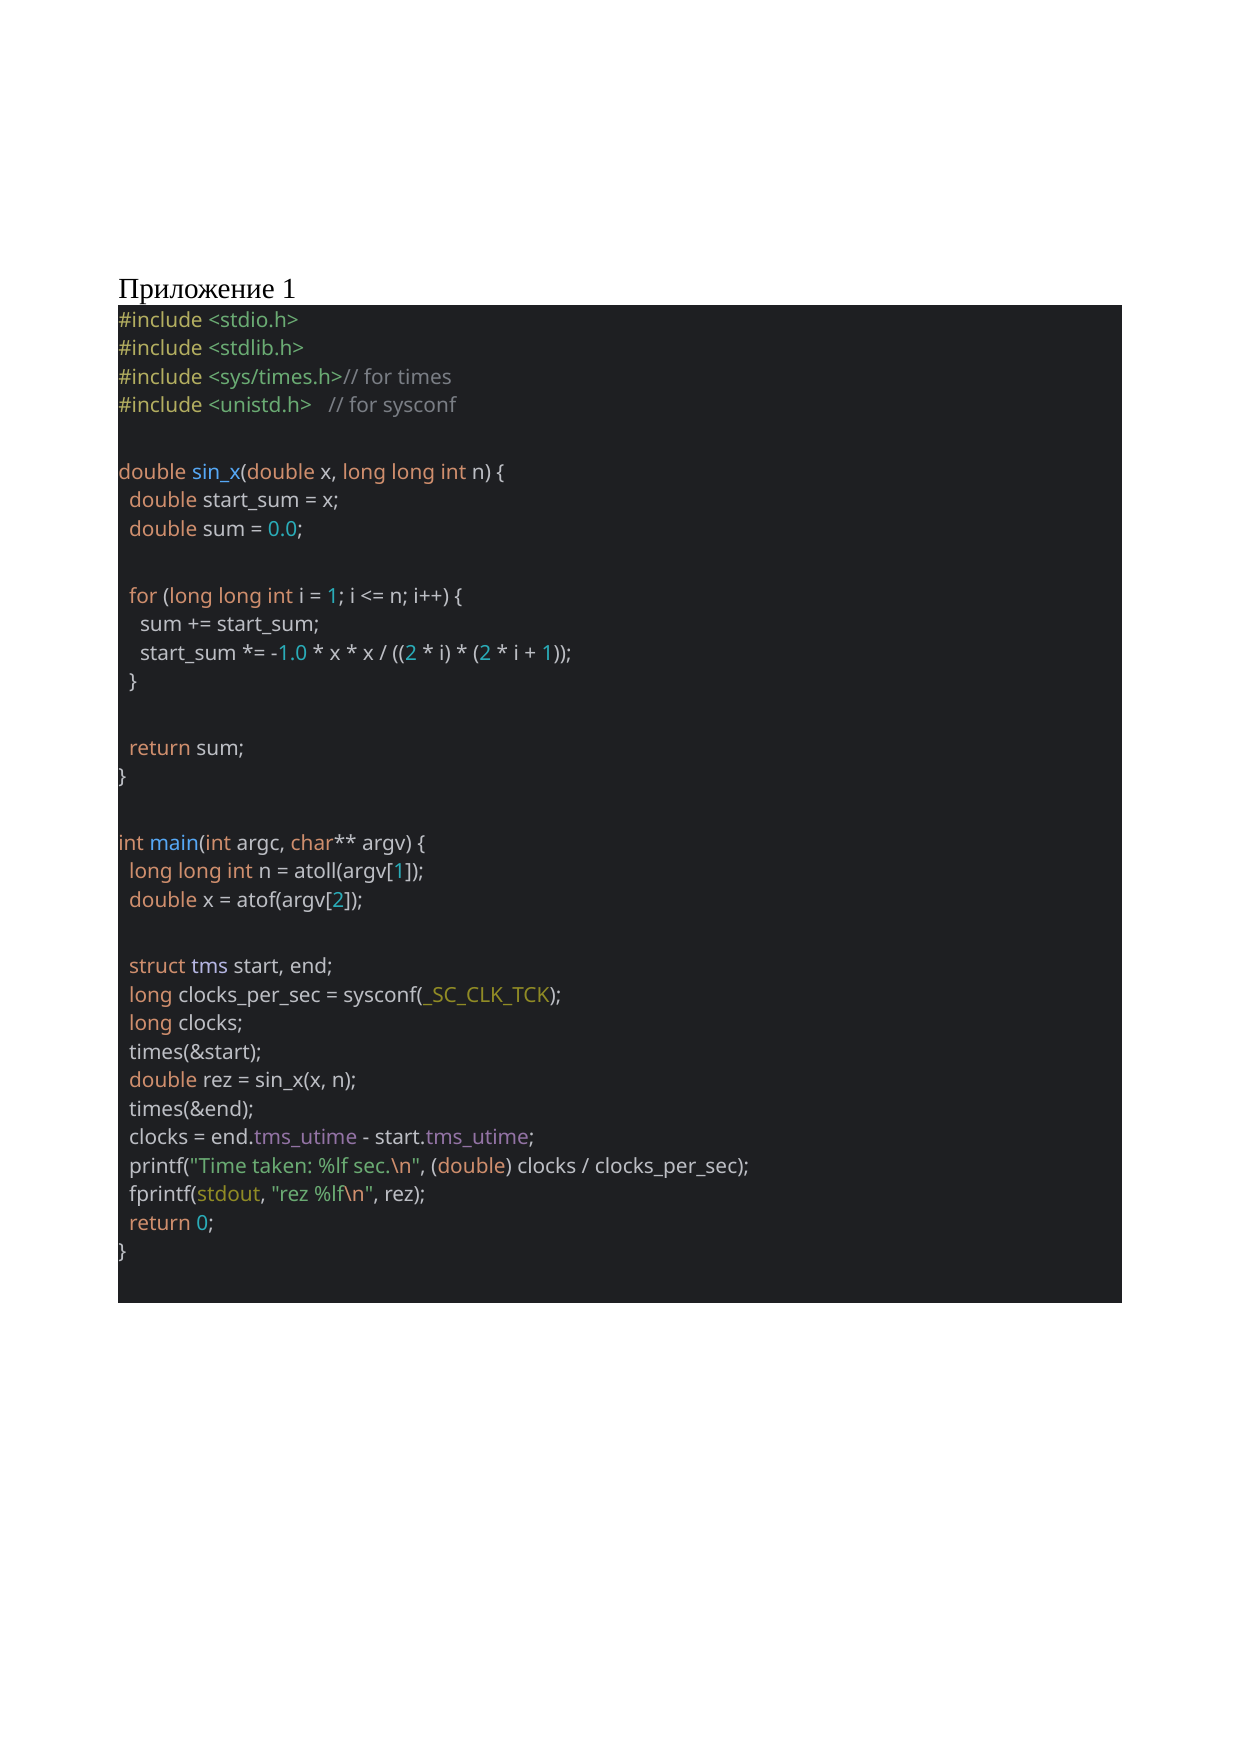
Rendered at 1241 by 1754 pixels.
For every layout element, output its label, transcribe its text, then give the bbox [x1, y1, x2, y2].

text Приложение 1 [118, 271, 1122, 305]
text #include <stdio.h> #include <stdlib.h> #include <sys/times.h>// for times #include <unistd.h> // for sysconf double sin_x(double x, long long int n) { double start_sum = x; double sum = 0.0; for (long long int i = 1; i <= n; i++) { sum += start_sum; start_sum *= -1.0 * x * x / ((2 * i) * (2 * i + 1)); } return sum; } int main(int argc, char** argv) { long long int n = atoll(argv[1]); double x = atof(argv[2]); struct tms start, end; long clocks_per_sec = sysconf(_SC_CLK_TCK); long clocks; times(&start); double rez = sin_x(x, n); times(&end); clocks = end.tms_utime - start.tms_utime; printf("Time taken: %lf sec.\n", (double) clocks / clocks_per_sec); fprintf(stdout, "rez %lf\n", rez); return 0; } [118, 305, 1122, 1303]
